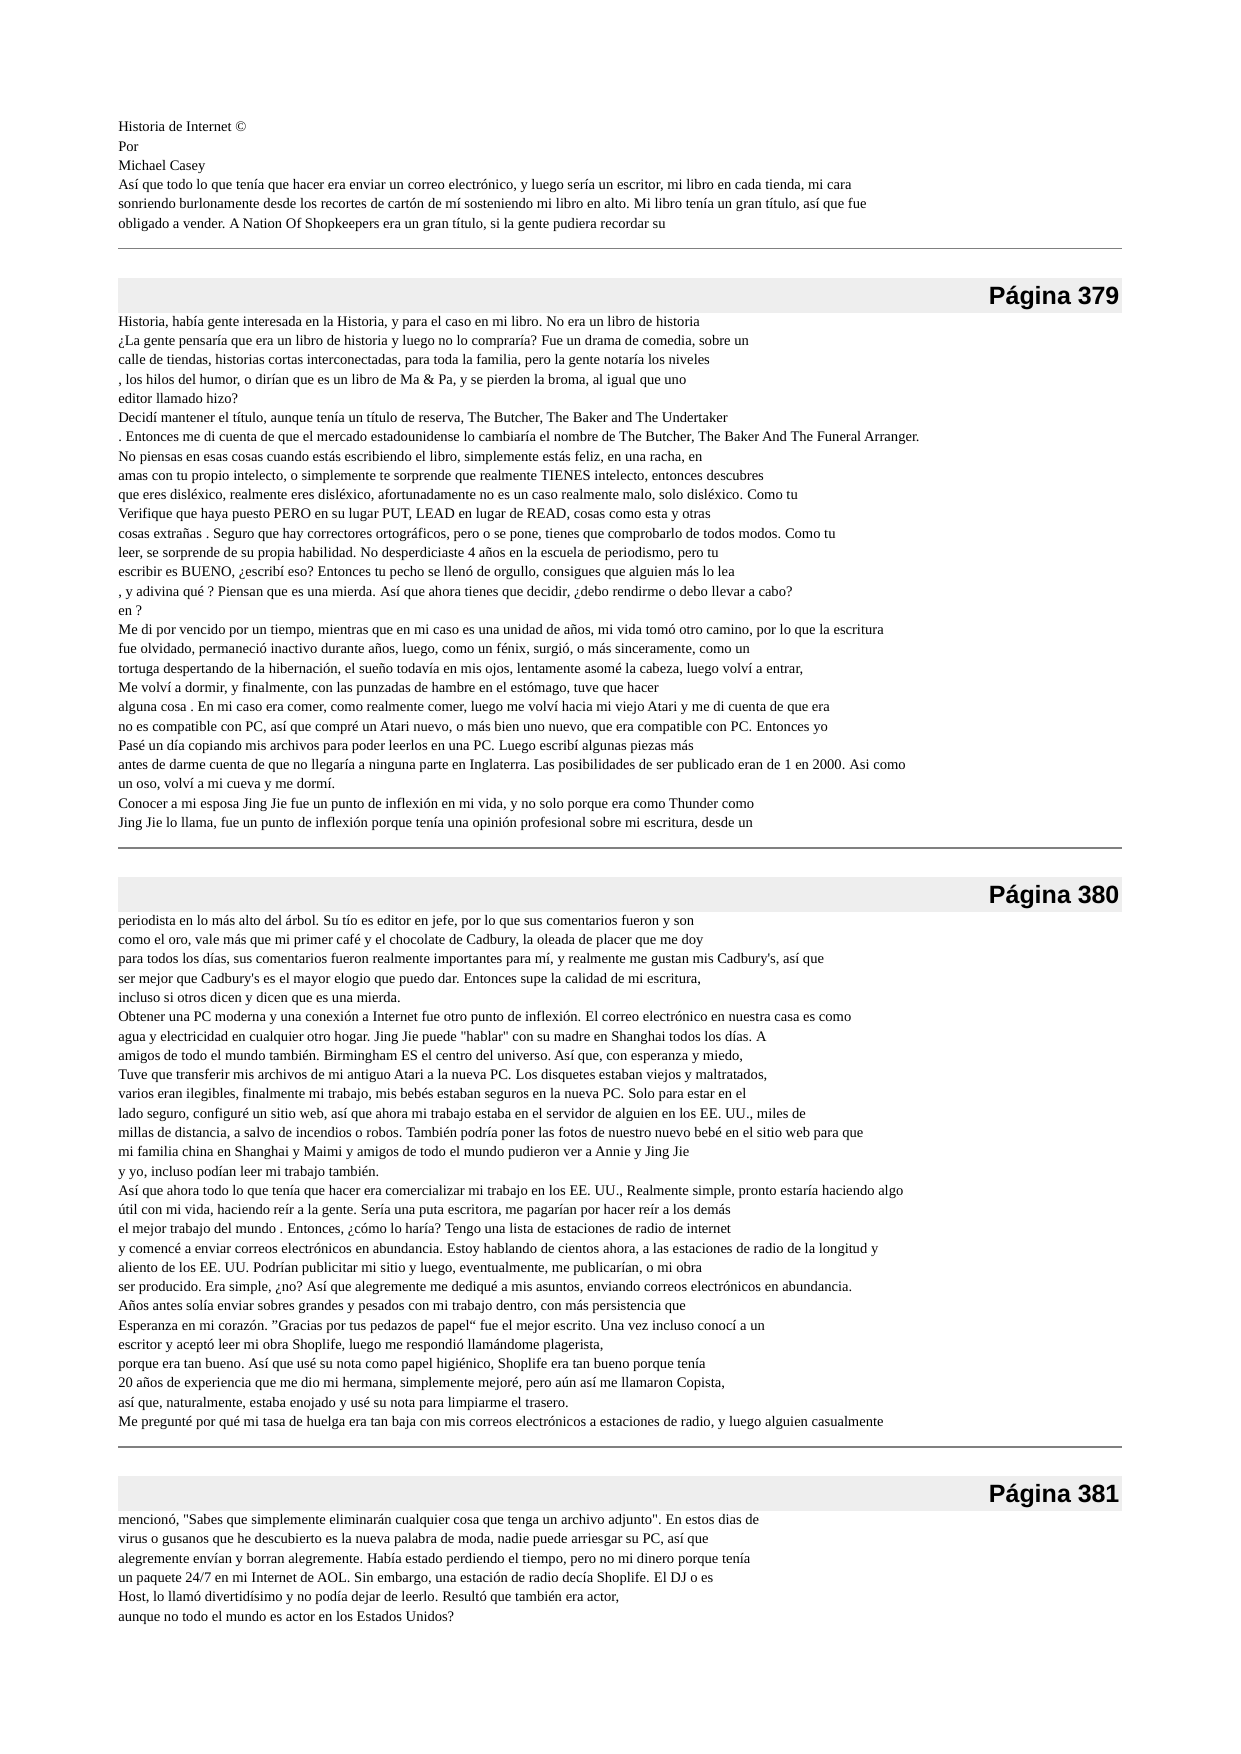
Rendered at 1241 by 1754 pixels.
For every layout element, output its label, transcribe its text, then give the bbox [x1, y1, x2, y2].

text cosas extrañas . Seguro que hay correctores ortográficos, pero o se pone, tienes que comprobarlo de todos modos. Como tu [118, 524, 1122, 541]
text editor llamado hizo? [118, 390, 1122, 406]
text útil con mi vida, haciendo reír a la gente. Sería una puta escritora, me pagarían por hacer reír a los demás [118, 1201, 1122, 1218]
text Así que todo lo que tenía que hacer era enviar un correo electrónico, y luego sería un escritor, mi libro en cada tienda, mi cara [118, 176, 1122, 193]
text Jing Jie lo llama, fue un punto de inflexión porque tenía una opinión profesional sobre mi escritura, desde un [118, 814, 1122, 830]
text Historia, había gente interesada en la Historia, y para el caso en mi libro. No era un libro de historia [118, 313, 1122, 329]
text Michael Casey [118, 157, 1122, 173]
text un oso, volví a mi cueva y me dormí. [118, 775, 1122, 792]
text aliento de los EE. UU. Podrían publicitar mi sitio y luego, eventualmente, me publicarían, o mi obra [118, 1259, 1122, 1275]
text el mejor trabajo del mundo . Entonces, ¿cómo lo haría? Tengo una lista de estaciones de radio de internet [118, 1220, 1122, 1237]
text virus o gusanos que he descubierto es la nueva palabra de moda, nadie puede arriesgar su PC, así que [118, 1530, 1122, 1547]
text escritor y aceptó leer mi obra Shoplife, luego me respondió llamándome plagerista, [118, 1336, 1122, 1352]
text Decidí mantener el título, aunque tenía un título de reserva, The Butcher, The Baker and The Undertaker [118, 409, 1122, 426]
text como el oro, vale más que mi primer café y el chocolate de Cadbury, la oleada de placer que me doy [118, 931, 1122, 948]
text mencionó, "Sabes que simplemente eliminarán cualquier cosa que tenga un archivo adjunto". En estos dias de [118, 1511, 1122, 1528]
text varios eran ilegibles, finalmente mi trabajo, mis bebés estaban seguros en la nueva PC. Solo para estar en el [118, 1085, 1122, 1102]
text incluso si otros dicen y dicen que es una mierda. [118, 989, 1122, 1006]
text agua y electricidad en cualquier otro hogar. Jing Jie puede "hablar" con su madre en Shanghai todos los días. A [118, 1027, 1122, 1044]
text mi familia china en Shanghai y Maimi y amigos de todo el mundo pudieron ver a Annie y Jing Jie [118, 1143, 1122, 1160]
text ser producido. Era simple, ¿no? Así que alegremente me dediqué a mis asuntos, enviando correos electrónicos en abundancia. [118, 1278, 1122, 1295]
text no es compatible con PC, así que compré un Atari nuevo, o más bien uno nuevo, que era compatible con PC. Entonces yo [118, 717, 1122, 734]
text 20 años de experiencia que me dio mi hermana, simplemente mejoré, pero aún así me llamaron Copista, [118, 1374, 1122, 1391]
table_header Página 379 [118, 278, 1122, 313]
text millas de distancia, a salvo de incendios o robos. También podría poner las fotos de nuestro nuevo bebé en el sitio web para que [118, 1124, 1122, 1141]
text Host, lo llamó divertidísimo y no podía dejar de leerlo. Resultó que también era actor, [118, 1588, 1122, 1605]
text alegremente envían y borran alegremente. Había estado perdiendo el tiempo, pero no mi dinero porque tenía [118, 1549, 1122, 1566]
text sonriendo burlonamente desde los recortes de cartón de mí sosteniendo mi libro en alto. Mi libro tenía un gran título, así que fue [118, 195, 1122, 212]
text . Entonces me di cuenta de que el mercado estadounidense lo cambiaría el nombre de The Butcher, The Baker And The Funeral Arranger. [118, 428, 1122, 445]
text Por [118, 137, 1122, 154]
text Me volví a dormir, y finalmente, con las punzadas de hambre en el estómago, tuve que hacer [118, 679, 1122, 696]
text amas con tu propio intelecto, o simplemente te sorprende que realmente TIENES intelecto, entonces descubres [118, 467, 1122, 483]
text porque era tan bueno. Así que usé su nota como papel higiénico, Shoplife era tan bueno porque tenía [118, 1355, 1122, 1372]
text Me pregunté por qué mi tasa de huelga era tan baja con mis correos electrónicos a estaciones de radio, y luego alguien casualmente [118, 1413, 1122, 1429]
text , los hilos del humor, o dirían que es un libro de Ma & Pa, y se pierden la broma, al igual que uno [118, 370, 1122, 387]
text obligado a vender. A Nation Of Shopkeepers era un gran título, si la gente pudiera recordar su [118, 214, 1122, 231]
text un paquete 24/7 en mi Internet de AOL. Sin embargo, una estación de radio decía Shoplife. El DJ o es [118, 1569, 1122, 1586]
table_header Página 381 [118, 1476, 1122, 1511]
text escribir es BUENO, ¿escribí eso? Entonces tu pecho se llenó de orgullo, consigues que alguien más lo lea [118, 563, 1122, 580]
text periodista en lo más alto del árbol. Su tío es editor en jefe, por lo que sus comentarios fueron y son [118, 912, 1122, 928]
text Me di por vencido por un tiempo, mientras que en mi caso es una unidad de años, mi vida tomó otro camino, por lo que la escritura [118, 621, 1122, 638]
text amigos de todo el mundo también. Birmingham ES el centro del universo. Así que, con esperanza y miedo, [118, 1047, 1122, 1063]
text tortuga despertando de la hibernación, el sueño todavía en mis ojos, lentamente asomé la cabeza, luego volví a entrar, [118, 659, 1122, 676]
table_header Página 380 [118, 877, 1122, 912]
text fue olvidado, permaneció inactivo durante años, luego, como un fénix, surgió, o más sinceramente, como un [118, 640, 1122, 657]
text Obtener una PC moderna y una conexión a Internet fue otro punto de inflexión. El correo electrónico en nuestra casa es como [118, 1008, 1122, 1025]
text Verifique que haya puesto PERO en su lugar PUT, LEAD en lugar de READ, cosas como esta y otras [118, 505, 1122, 522]
text y yo, incluso podían leer mi trabajo también. [118, 1162, 1122, 1179]
text calle de tiendas, historias cortas interconectadas, para toda la familia, pero la gente notaría los niveles [118, 351, 1122, 368]
text antes de darme cuenta de que no llegaría a ninguna parte en Inglaterra. Las posibilidades de ser publicado eran de 1 en 2000. Asi como [118, 756, 1122, 773]
text ser mejor que Cadbury's es el mayor elogio que puedo dar. Entonces supe la calidad de mi escritura, [118, 969, 1122, 986]
text Esperanza en mi corazón. ”Gracias por tus pedazos de papel“ fue el mejor escrito. Una vez incluso conocí a un [118, 1316, 1122, 1333]
text y comencé a enviar correos electrónicos en abundancia. Estoy hablando de cientos ahora, a las estaciones de radio de la longitud y [118, 1239, 1122, 1256]
text así que, naturalmente, estaba enojado y usé su nota para limpiarme el trasero. [118, 1393, 1122, 1410]
text Tuve que transferir mis archivos de mi antiguo Atari a la nueva PC. Los disquetes estaban viejos y maltratados, [118, 1066, 1122, 1083]
text Historia de Internet © [118, 118, 1122, 135]
text Conocer a mi esposa Jing Jie fue un punto de inflexión en mi vida, y no solo porque era como Thunder como [118, 794, 1122, 811]
text Pasé un día copiando mis archivos para poder leerlos en una PC. Luego escribí algunas piezas más [118, 737, 1122, 753]
text Años antes solía enviar sobres grandes y pesados ​​con mi trabajo dentro, con más persistencia que [118, 1297, 1122, 1314]
text alguna cosa . En mi caso era comer, como realmente comer, luego me volví hacia mi viejo Atari y me di cuenta de que era [118, 698, 1122, 715]
text leer, se sorprende de su propia habilidad. No desperdiciaste 4 años en la escuela de periodismo, pero tu [118, 544, 1122, 561]
text ¿La gente pensaría que era un libro de historia y luego no lo compraría? Fue un drama de comedia, sobre un [118, 332, 1122, 349]
text No piensas en esas cosas cuando estás escribiendo el libro, simplemente estás feliz, en una racha, en [118, 447, 1122, 464]
text aunque no todo el mundo es actor en los Estados Unidos? [118, 1607, 1122, 1624]
text que eres disléxico, realmente eres disléxico, afortunadamente no es un caso realmente malo, solo disléxico. Como tu [118, 486, 1122, 503]
text Así que ahora todo lo que tenía que hacer era comercializar mi trabajo en los EE. UU., Realmente simple, pronto estaría haciendo algo [118, 1182, 1122, 1198]
text en ? [118, 602, 1122, 618]
text para todos los días, sus comentarios fueron realmente importantes para mí, y realmente me gustan mis Cadbury's, así que [118, 950, 1122, 967]
text , y adivina qué ? Piensan que es una mierda. Así que ahora tienes que decidir, ¿debo rendirme o debo llevar a cabo? [118, 582, 1122, 599]
text lado seguro, configuré un sitio web, así que ahora mi trabajo estaba en el servidor de alguien en los EE. UU., miles de [118, 1104, 1122, 1121]
